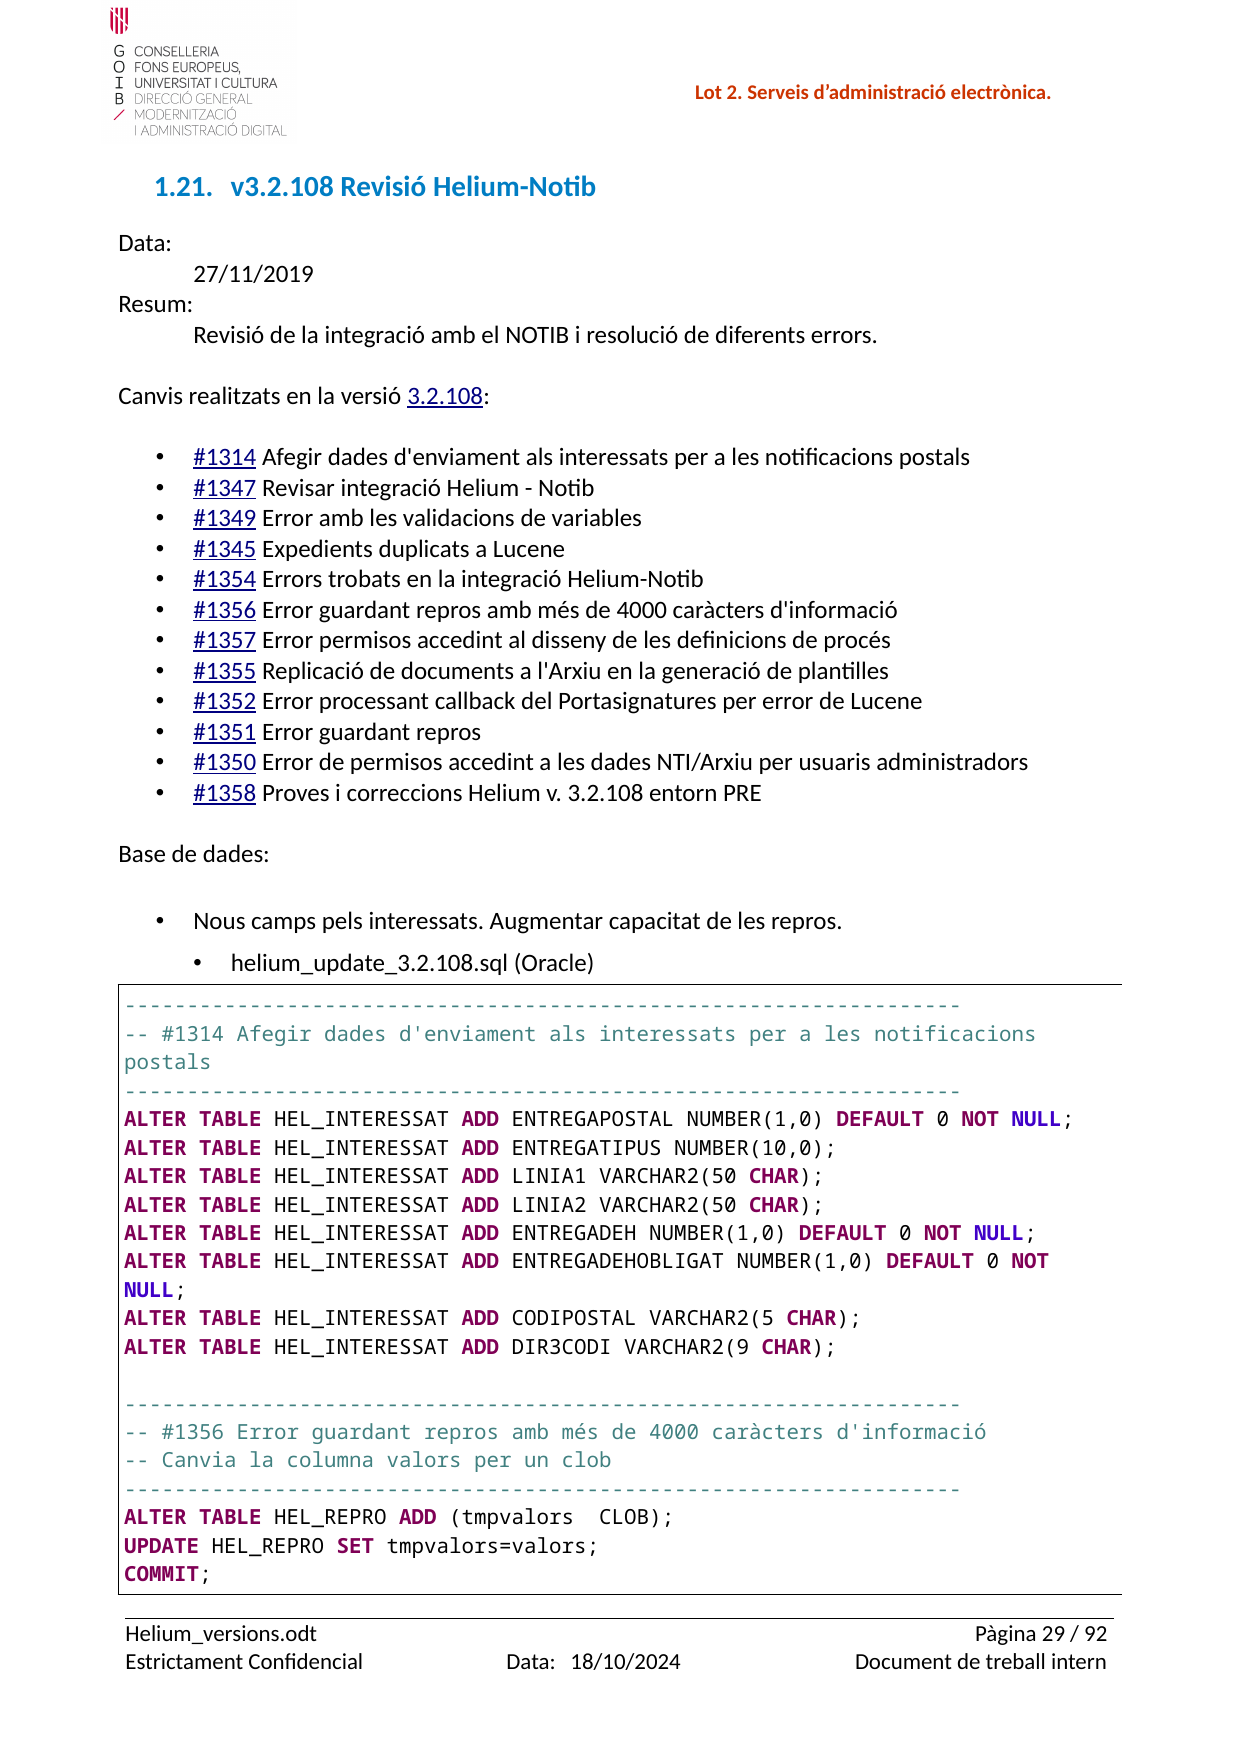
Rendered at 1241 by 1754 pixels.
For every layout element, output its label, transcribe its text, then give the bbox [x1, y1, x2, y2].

list #1352 Error processant callback del Portasignatures per error de Lucene [156, 685, 1122, 716]
picture [100, 0, 297, 144]
subtitle v3.2.108 Revisió Helium-Notib [153, 168, 1122, 204]
text 27/11/2019 [118, 258, 1122, 289]
list #1347 Revisar integració Helium - Notib [156, 472, 1122, 502]
text Base de dades: [118, 838, 1122, 868]
list #1314 Afegir dades d'enviament als interessats per a les notificacions postals [156, 441, 1122, 472]
list Nous camps pels interessats. Augmentar capacitat de les repros. [156, 905, 1122, 936]
list #1358 Proves i correccions Helium v. 3.2.108 entorn PRE [156, 777, 1122, 807]
text Canvis realitzats en la versió 3.2.108: [118, 380, 1122, 411]
list #1349 Error amb les validacions de variables [156, 502, 1122, 533]
list helium_update_3.2.108.sql (Oracle) [193, 947, 1122, 978]
list #1354 Errors trobats en la integració Helium-Notib [156, 563, 1122, 594]
text Resum: [118, 289, 1122, 319]
text Revisió de la integració amb el NOTIB i resolució de diferents errors. [118, 319, 1122, 350]
list #1356 Error guardant repros amb més de 4000 caràcters d'informació [156, 594, 1122, 624]
list #1351 Error guardant repros [156, 716, 1122, 746]
list #1355 Replicació de documents a l'Arxiu en la generació de plantilles [156, 655, 1122, 685]
list #1350 Error de permisos accedint a les dades NTI/Arxiu per usuaris administradors [156, 746, 1122, 777]
table_header ------------------------------------------------------------------- -- #1314 Afegir dades d'enviament als interessats per a les notificacions postals ------------------------------------------------------------------- ALTER TABLE HEL_INTERESSAT ADD ENTREGAPOSTAL NUMBER(1,0) DEFAULT 0 NOT NULL; ALTER TABLE HEL_INTERESSAT ADD ENTREGATIPUS NUMBER(10,0); ALTER TABLE HEL_INTERESSAT ADD LINIA1 VARCHAR2(50 CHAR); ALTER TABLE HEL_INTERESSAT ADD LINIA2 VARCHAR2(50 CHAR); ALTER TABLE HEL_INTERESSAT ADD ENTREGADEH NUMBER(1,0) DEFAULT 0 NOT NULL; ALTER TABLE HEL_INTERESSAT ADD ENTREGADEHOBLIGAT NUMBER(1,0) DEFAULT 0 NOT NULL; ALTER TABLE HEL_INTERESSAT ADD CODIPOSTAL VARCHAR2(5 CHAR); ALTER TABLE HEL_INTERESSAT ADD DIR3CODI VARCHAR2(9 CHAR); ------------------------------------------------------------------- -- #1356 Error guardant repros amb més de 4000 caràcters d'informació -- Canvia la columna valors per un clob ------------------------------------------------------------------- ALTER TABLE HEL_REPRO ADD (tmpvalors CLOB); UPDATE HEL_REPRO SET tmpvalors=valors; COMMIT; [119, 985, 1122, 1593]
list #1357 Error permisos accedint al disseny de les definicions de procés [156, 624, 1122, 655]
text Data: [118, 228, 1122, 258]
list #1345 Expedients duplicats a Lucene [156, 533, 1122, 563]
